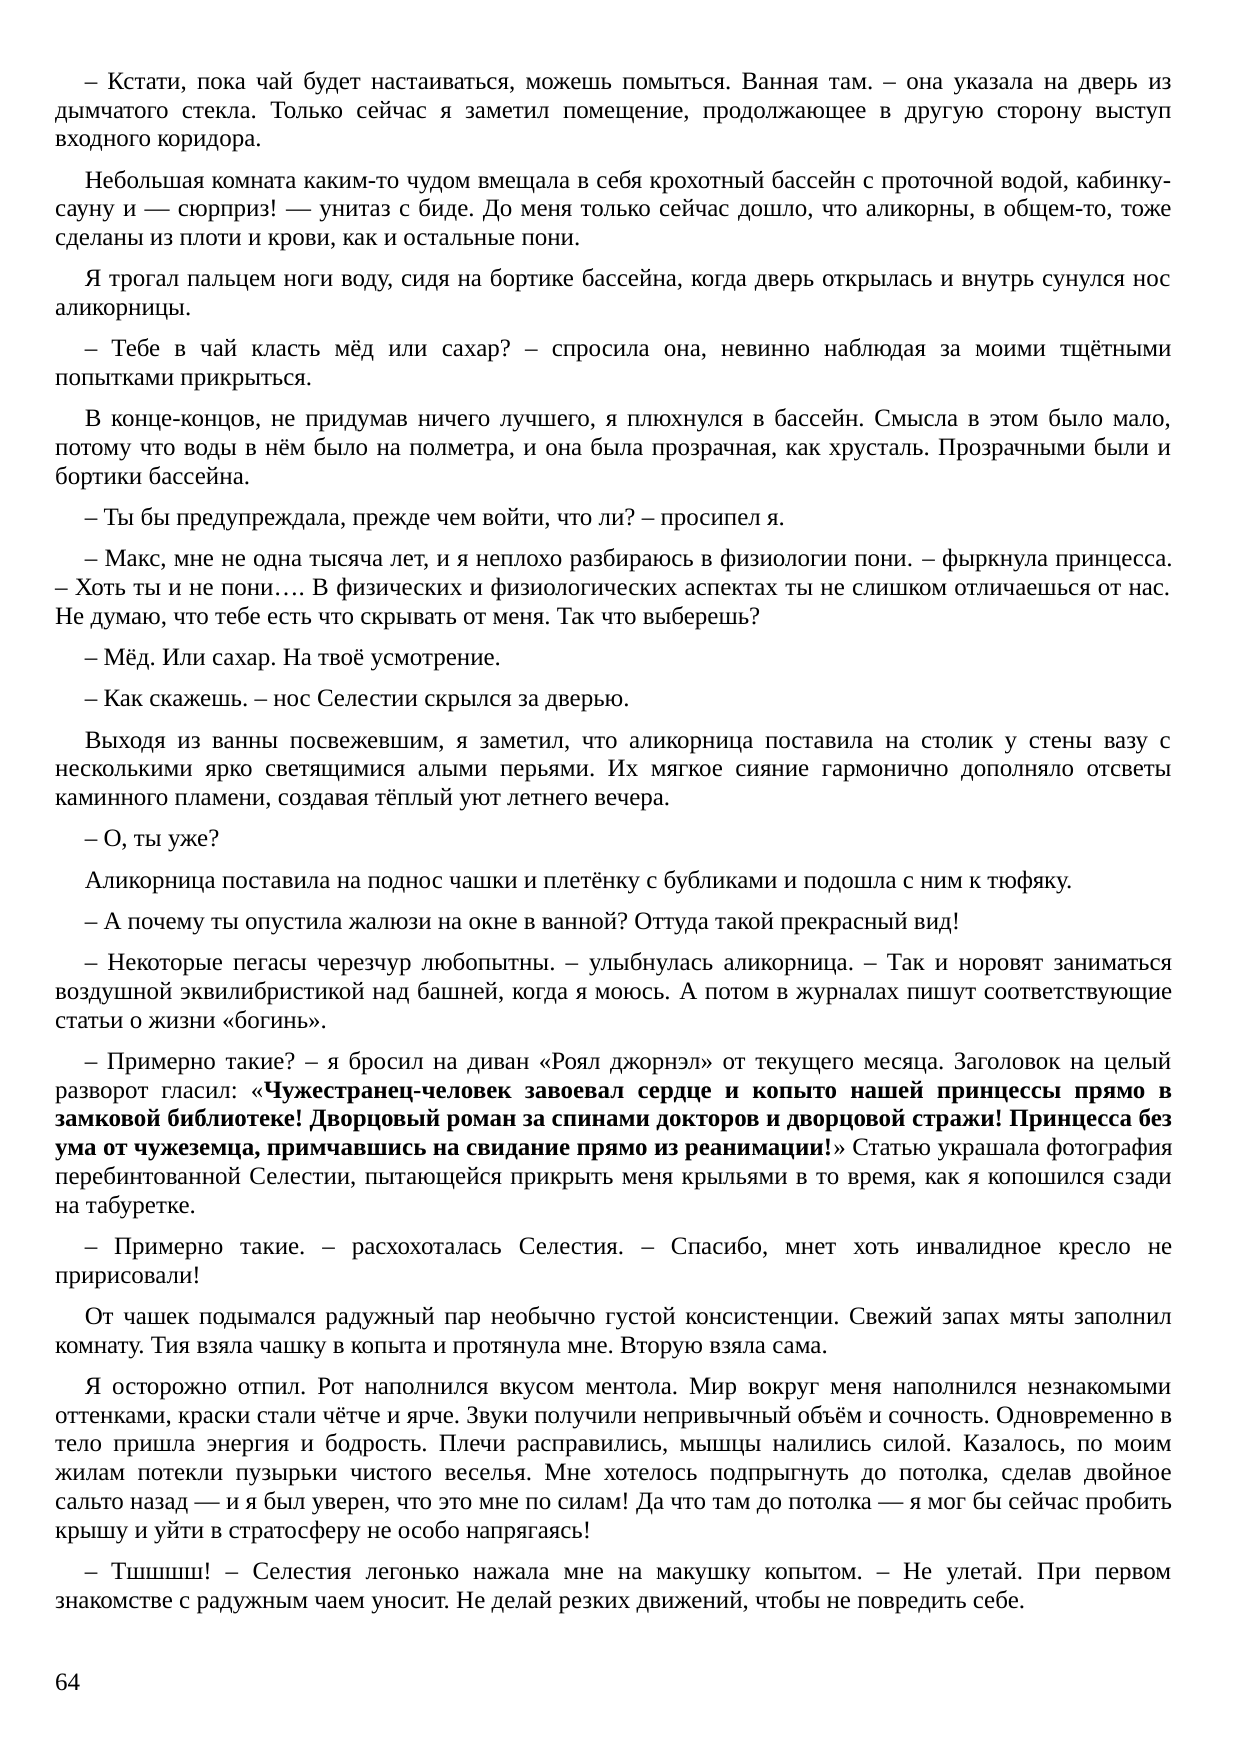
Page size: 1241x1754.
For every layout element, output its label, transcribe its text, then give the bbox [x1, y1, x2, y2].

text – Тебе в чай класть мёд или сахар? – спросила она, невинно наблюдая за моими тщётными попытками прикрыться. [55, 333, 1173, 391]
text – Тшшшш! – Селестия легонько нажала мне на макушку копытом. – Не улетай. При первом знакомстве с радужным чаем уносит. Не делай резких движений, чтобы не повредить себе. [55, 1556, 1173, 1613]
text – Как скажешь. – нос Селестии скрылся за дверью. [55, 683, 1173, 712]
text Я осторожно отпил. Рот наполнился вкусом ментола. Мир вокруг меня наполнился незнакомыми оттенками, краски стали чётче и ярче. Звуки получили непривычный объём и сочность. Одновременно в тело пришла энергия и бодрость. Плечи расправились, мышцы налились силой. Казалось, по моим жилам потекли пузырьки чистого веселья. Мне хотелось подпрыгнуть до потолка, сделав двойное сальто назад — и я был уверен, что это мне по силам! Да что там до потолка — я мог бы сейчас пробить крышу и уйти в стратосферу не особо напрягаясь! [55, 1371, 1173, 1543]
text – А почему ты опустила жалюзи на окне в ванной? Оттуда такой прекрасный вид! [55, 906, 1173, 935]
text – Примерно такие. – расхохоталась Селестия. – Спасибо, мнет хоть инвалидное кресло не пририсовали! [55, 1231, 1173, 1288]
text – Ты бы предупреждала, прежде чем войти, что ли? – просипел я. [55, 502, 1173, 531]
text – Макс, мне не одна тысяча лет, и я неплохо разбираюсь в физиологии пони. – фыркнула принцесса. – Хоть ты и не пони…. В физических и физиологических аспектах ты не слишком отличаешься от нас. Не думаю, что тебе есть что скрывать от меня. Так что выберешь? [55, 543, 1173, 630]
text – О, ты уже? [55, 823, 1173, 852]
text От чашек подымался радужный пар необычно густой консистенции. Свежий запах мяты заполнил комнату. Тия взяла чашку в копыта и протянула мне. Вторую взяла сама. [55, 1301, 1173, 1358]
text Аликорница поставила на поднос чашки и плетёнку с бубликами и подошла с ним к тюфяку. [55, 865, 1173, 893]
text – Примерно такие? – я бросил на диван «Роял джорнэл» от текущего месяца. Заголовок на целый разворот гласил: «Чужестранец-человек завоевал сердце и копыто нашей принцессы прямо в замковой библиотеке! Дворцовый роман за спинами докторов и дворцовой стражи! Принцесса без ума от чужеземца, примчавшись на свидание прямо из реанимации!» Статью украшала фотография перебинтованной Селестии, пытающейся прикрыть меня крыльями в то время, как я копошился сзади на табуретке. [55, 1046, 1173, 1218]
text Выходя из ванны посвежевшим, я заметил, что аликорница поставила на столик у стены вазу с несколькими ярко светящимися алыми перьями. Их мягкое сияние гармонично дополняло отсветы каминного пламени, создавая тёплый уют летнего вечера. [55, 725, 1173, 811]
text – Мёд. Или сахар. На твоё усмотрение. [55, 642, 1173, 671]
text – Кстати, пока чай будет настаиваться, можешь помыться. Ванная там. – она указала на дверь из дымчатого стекла. Только сейчас я заметил помещение, продолжающее в другую сторону выступ входного коридора. [55, 66, 1173, 152]
text Я трогал пальцем ноги воду, сидя на бортике бассейна, когда дверь открылась и внутрь сунулся нос аликорницы. [55, 263, 1173, 321]
text Небольшая комната каким-то чудом вмещала в себя крохотный бассейн с проточной водой, кабинку-сауну и — сюрприз! — унитаз с биде. До меня только сейчас дошло, что аликорны, в общем-то, тоже сделаны из плоти и крови, как и остальные пони. [55, 165, 1173, 251]
text В конце-концов, не придумав ничего лучшего, я плюхнулся в бассейн. Смысла в этом было мало, потому что воды в нём было на полметра, и она была прозрачная, как хрусталь. Прозрачными были и бортики бассейна. [55, 403, 1173, 490]
text – Некоторые пегасы черезчур любопытны. – улыбнулась аликорница. – Так и норовят заниматься воздушной эквилибристикой над башней, когда я моюсь. А потом в журналах пишут соответствующие статьи о жизни «богинь». [55, 947, 1173, 1033]
